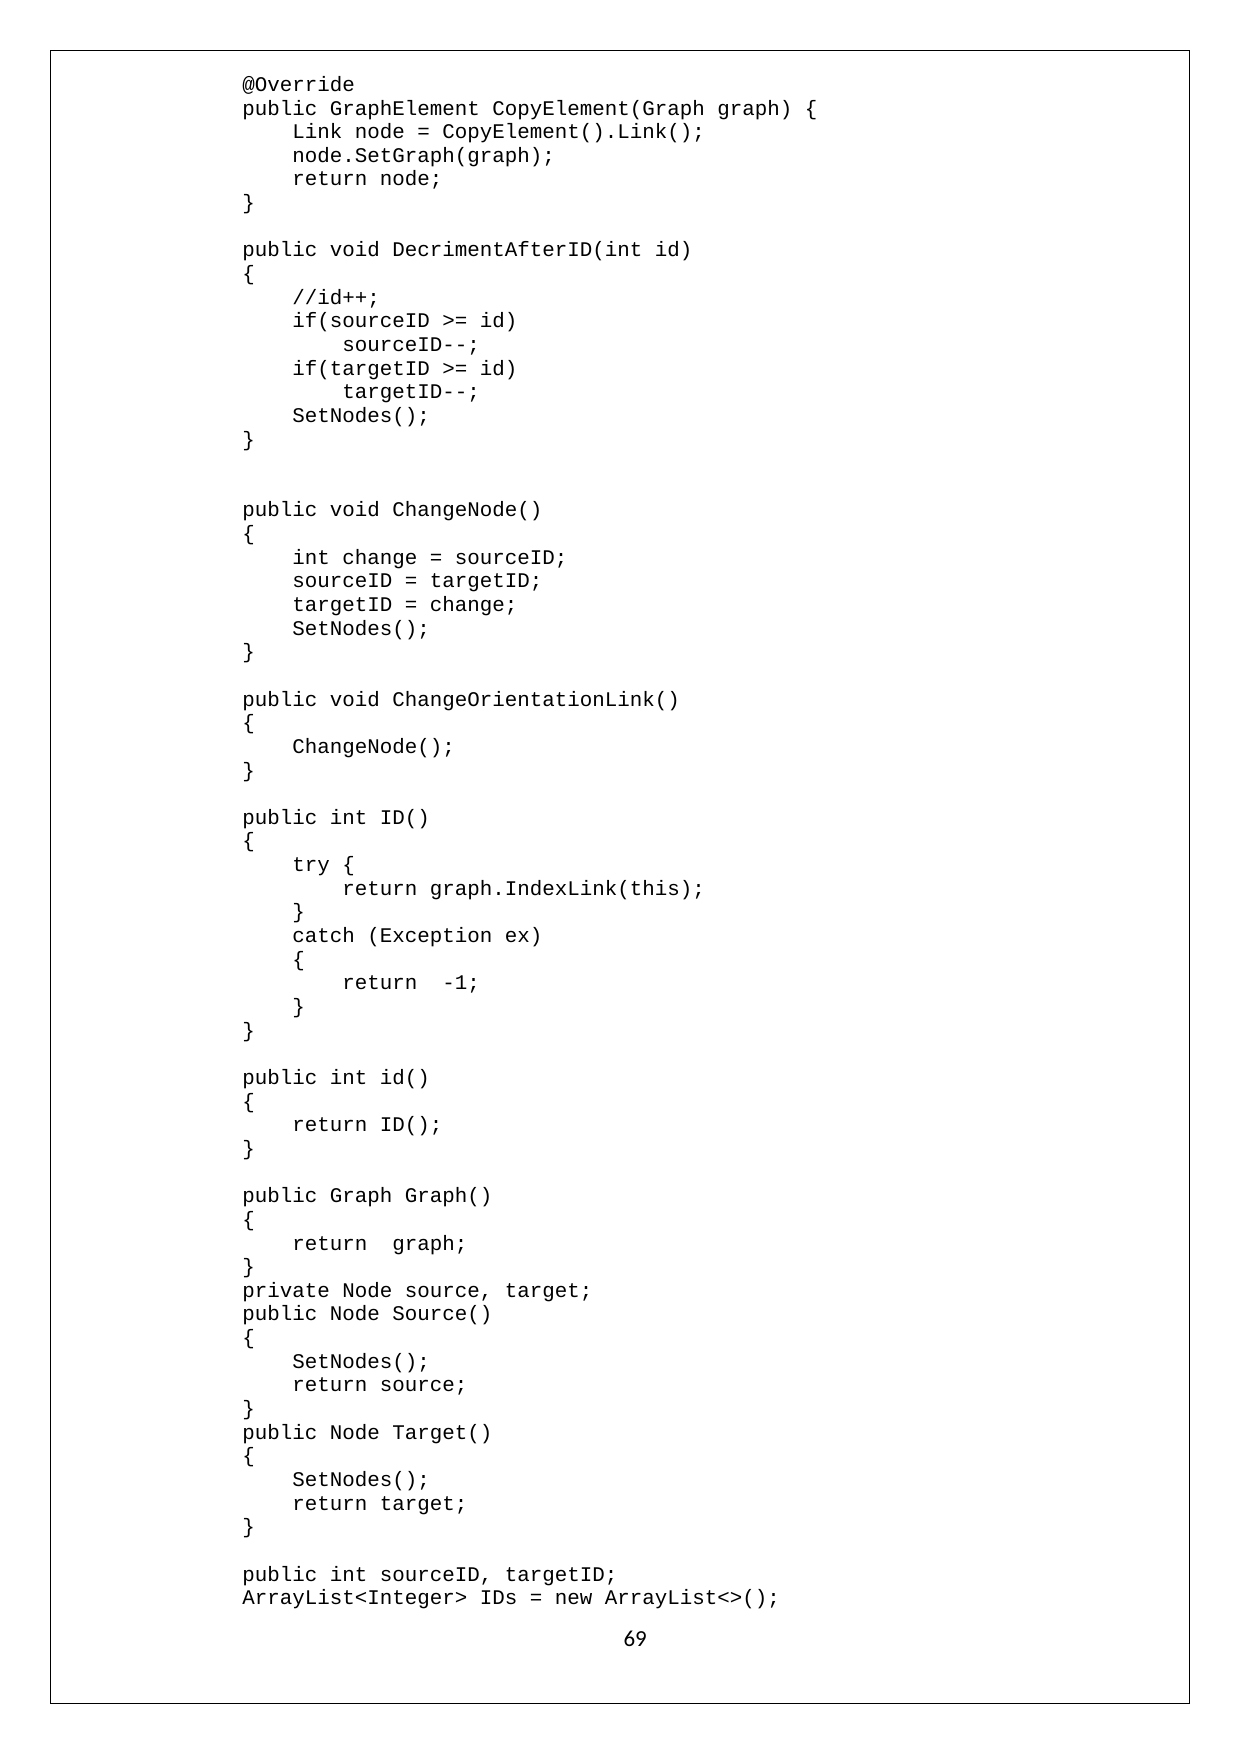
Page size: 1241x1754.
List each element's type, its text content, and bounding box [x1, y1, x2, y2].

text public Graph Graph() [118, 1185, 1152, 1209]
text public void ChangeOrientationLink() [118, 689, 1152, 712]
text return source; [118, 1374, 1152, 1398]
text } [118, 428, 1152, 452]
text SetNodes(); [118, 405, 1152, 428]
text SetNodes(); [118, 1469, 1152, 1493]
text public Node Source() [118, 1303, 1152, 1327]
text { [118, 263, 1152, 287]
text } [118, 1020, 1152, 1043]
text } [118, 1516, 1152, 1540]
text } [118, 192, 1152, 216]
text SetNodes(); [118, 1351, 1152, 1374]
text if(targetID >= id) [118, 358, 1152, 381]
text public Node Target() [118, 1422, 1152, 1445]
text return target; [118, 1493, 1152, 1516]
text SetNodes(); [118, 618, 1152, 641]
text sourceID--; [118, 334, 1152, 358]
text return graph.IndexLink(this); [118, 878, 1152, 901]
text ArrayList<Integer> IDs = new ArrayList<>(); [118, 1587, 1152, 1611]
text @Override [118, 74, 1152, 97]
text sourceID = targetID; [118, 570, 1152, 594]
text { [118, 712, 1152, 736]
text } [118, 1256, 1152, 1280]
text { [118, 1091, 1152, 1114]
text private Node source, target; [118, 1280, 1152, 1303]
text { [118, 949, 1152, 972]
text try { [118, 854, 1152, 878]
text public GraphElement CopyElement(Graph graph) { [118, 97, 1152, 121]
text { [118, 523, 1152, 547]
text } [118, 901, 1152, 925]
text targetID--; [118, 381, 1152, 405]
text Link node = CopyElement().Link(); [118, 121, 1152, 145]
text if(sourceID >= id) [118, 310, 1152, 334]
text return -1; [118, 972, 1152, 996]
text targetID = change; [118, 594, 1152, 618]
text public int ID() [118, 807, 1152, 831]
text return graph; [118, 1232, 1152, 1256]
text //id++; [118, 287, 1152, 310]
text } [118, 1398, 1152, 1422]
text { [118, 1209, 1152, 1232]
text { [118, 1445, 1152, 1469]
text public int id() [118, 1067, 1152, 1091]
text public void ChangeNode() [118, 499, 1152, 523]
text int change = sourceID; [118, 547, 1152, 570]
text } [118, 759, 1152, 783]
text } [118, 1138, 1152, 1162]
text ChangeNode(); [118, 736, 1152, 759]
text } [118, 996, 1152, 1020]
text catch (Exception ex) [118, 925, 1152, 949]
text node.SetGraph(graph); [118, 145, 1152, 168]
text { [118, 1327, 1152, 1351]
text public void DecrimentAfterID(int id) [118, 239, 1152, 263]
text } [118, 641, 1152, 665]
text { [118, 831, 1152, 854]
text public int sourceID, targetID; [118, 1563, 1152, 1587]
text return node; [118, 168, 1152, 192]
text return ID(); [118, 1114, 1152, 1138]
